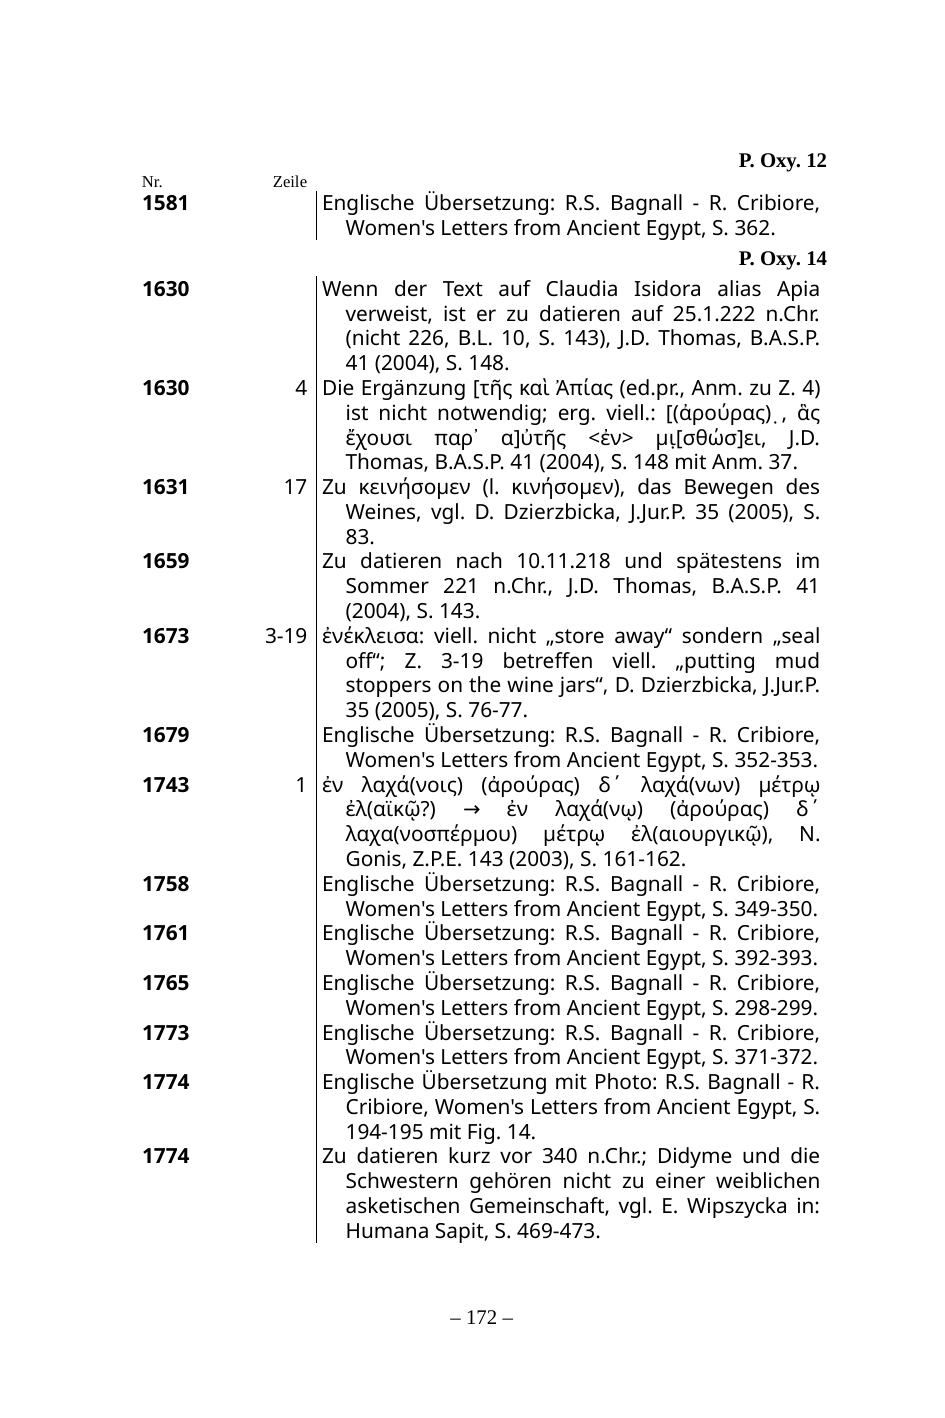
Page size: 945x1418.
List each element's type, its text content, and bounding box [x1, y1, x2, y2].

table_cell 1659 [136, 549, 224, 623]
table_cell [224, 1020, 316, 1070]
table_header 1630 [136, 276, 224, 376]
table_cell Zu datieren kurz vor 340 n.Chr.; Didyme und die Schwestern gehören nicht zu einer weiblichen asketischen Gemeinschaft, vgl. E. Wipszycka in: Humana Sapit, S. 469-473. [317, 1144, 827, 1243]
table_cell 1765 [136, 971, 224, 1020]
table_cell Englische Übersetzung: R.S. Bagnall - R. Cribiore, Women's Letters from Ancient Egypt, S. 349-350. [317, 871, 827, 921]
table_cell 17 [224, 475, 316, 549]
table_cell 1 [224, 772, 316, 871]
table_cell Zu κεινήσομεν (l. κινήσομεν), das Bewegen des Weines, vgl. D. Dzierzbicka, J.Jur.P. 35 (2005), S. 83. [317, 475, 827, 549]
table_header Wenn der Text auf Claudia Isidora alias Apia verweist, ist er zu datieren auf 25.1.222 n.Chr. (nicht 226, B.L. 10, S. 143), J.D. Thomas, B.A.S.P. 41 (2004), S. 148. [317, 276, 827, 376]
table_cell [224, 1144, 316, 1243]
table_cell [224, 871, 316, 921]
table_cell Englische Übersetzung: R.S. Bagnall - R. Cribiore, Women's Letters from Ancient Egypt, S. 298-299. [317, 971, 827, 1020]
table_cell [224, 921, 316, 971]
table_header [224, 276, 316, 376]
table_cell 1673 [136, 624, 224, 723]
table_cell Englische Übersetzung: R.S. Bagnall - R. Cribiore, Women's Letters from Ancient Egypt, S. 362. [317, 191, 827, 240]
table_cell 1774 [136, 1070, 224, 1144]
table_cell Englische Übersetzung mit Photo: R.S. Bagnall - R. Cribiore, Women's Letters from Ancient Egypt, S. 194-195 mit Fig. 14. [317, 1070, 827, 1144]
table_cell [224, 723, 316, 772]
table_cell 1630 [136, 376, 224, 475]
table_cell Englische Übersetzung: R.S. Bagnall - R. Cribiore, Women's Letters from Ancient Egypt, S. 392-393. [317, 921, 827, 971]
table_cell 3-19 [224, 624, 316, 723]
table_cell 1761 [136, 921, 224, 971]
table_cell 1758 [136, 871, 224, 921]
table_cell 1581 [136, 191, 224, 240]
table_cell [224, 1070, 316, 1144]
table_cell Die Ergänzung [τῆς καὶ Ἀπίας (ed.pr., Anm. zu Z. 4) ist nicht notwendig; erg. viell.: [(ἀρούρας) ̣, ἃς ἔχουσι παρ᾽ α]ὐτῆς <ἐν> μι̣[σθώσ]ει, J.D. Thomas, B.A.S.P. 41 (2004), S. 148 mit Anm. 37. [317, 376, 827, 475]
table_cell [224, 971, 316, 1020]
table_cell 1679 [136, 723, 224, 772]
subtitle P. Oxy. 14 [136, 246, 827, 270]
table_cell 1743 [136, 772, 224, 871]
table_cell Englische Übersetzung: R.S. Bagnall - R. Cribiore, Women's Letters from Ancient Egypt, S. 352-353. [317, 723, 827, 772]
table_cell [224, 191, 316, 240]
table_cell Englische Übersetzung: R.S. Bagnall - R. Cribiore, Women's Letters from Ancient Egypt, S. 371-372. [317, 1020, 827, 1070]
table_cell 1774 [136, 1144, 224, 1243]
table_cell ἐνέκλεισα: viell. nicht „store away“ sondern „seal off“; Z. 3-19 betreffen viell. „putting mud stoppers on the wine jars“, D. Dzierzbicka, J.Jur.P. 35 (2005), S. 76-77. [317, 624, 827, 723]
table_cell 4 [224, 376, 316, 475]
table_cell ἐν λαχά(νοις) (ἀρούρας) δ´ λαχά(νων) μέτρῳ ἐλ(αϊκῷ?) → ἐν λαχά(νῳ) (ἀρούρας) δ´ λαχα(νοσπέρμου) μέτρῳ ἐλ(αιουργικῷ), N. Gonis, Z.P.E. 143 (2003), S. 161-162. [317, 772, 827, 871]
table_cell [224, 549, 316, 623]
table_cell 1631 [136, 475, 224, 549]
table_cell Zu datieren nach 10.11.218 und spätestens im Sommer 221 n.Chr., J.D. Thomas, B.A.S.P. 41 (2004), S. 143. [317, 549, 827, 623]
table_cell 1773 [136, 1020, 224, 1070]
